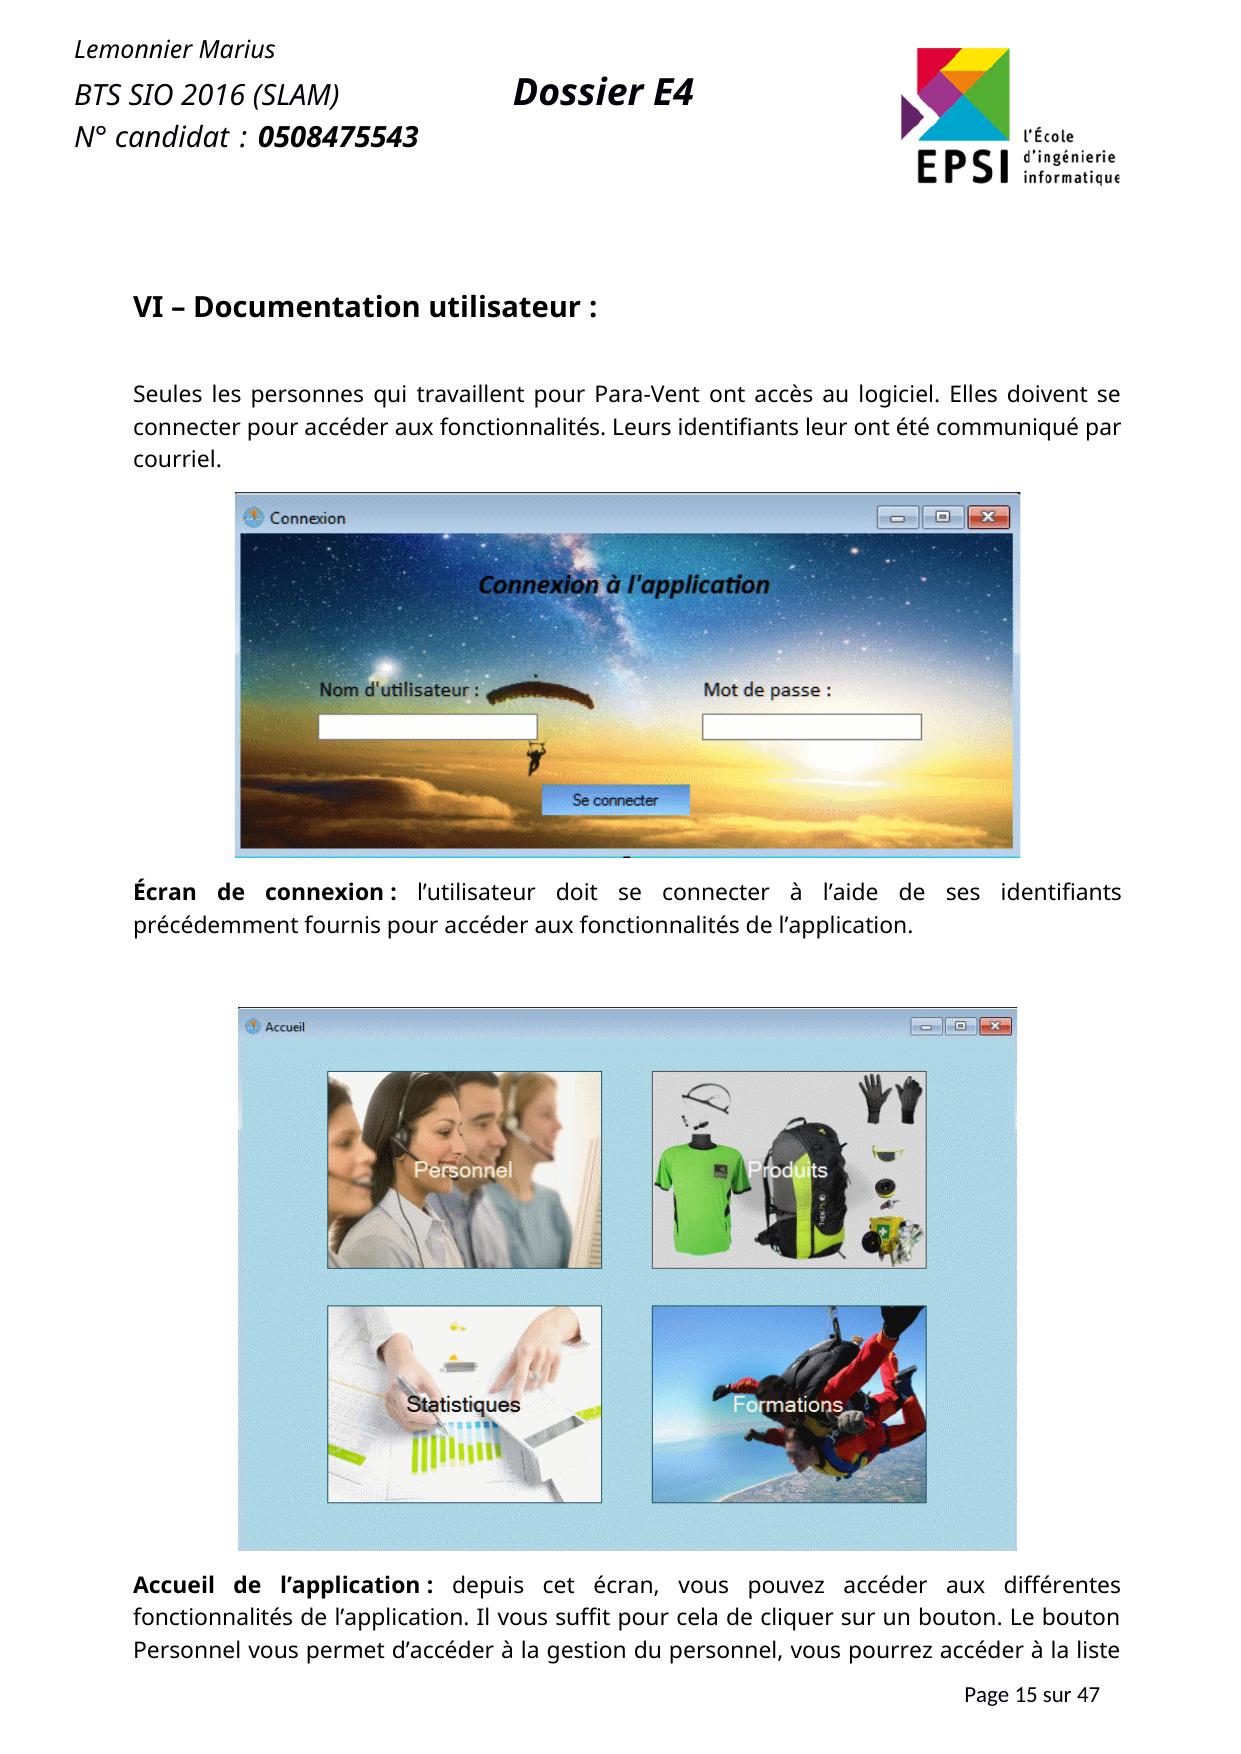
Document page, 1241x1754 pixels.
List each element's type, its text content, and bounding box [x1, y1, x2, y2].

subtitle VI – Documentation utilisateur : [133, 287, 1122, 326]
picture [901, 48, 1120, 186]
picture [234, 492, 1021, 858]
picture [238, 1007, 1018, 1551]
text Accueil de l’application : depuis cet écran, vous pouvez accéder aux différentes fonctionnalités de l’application. Il vous suffit pour cela de cliquer sur un bouton. Le bouton Personnel vous permet d’accéder à la gestion du personnel, vous pourrez accéder à la liste [133, 1568, 1122, 1665]
text Écran de connexion : l’utilisateur doit se connecter à l’aide de ses identifiants précédemment fournis pour accéder aux fonctionnalités de l’application. [133, 876, 1122, 940]
text Seules les personnes qui travaillent pour Para-Vent ont accès au logiciel. Elles doivent se connecter pour accéder aux fonctionnalités. Leurs identifiants leur ont été communiqué par courriel. [133, 378, 1122, 474]
